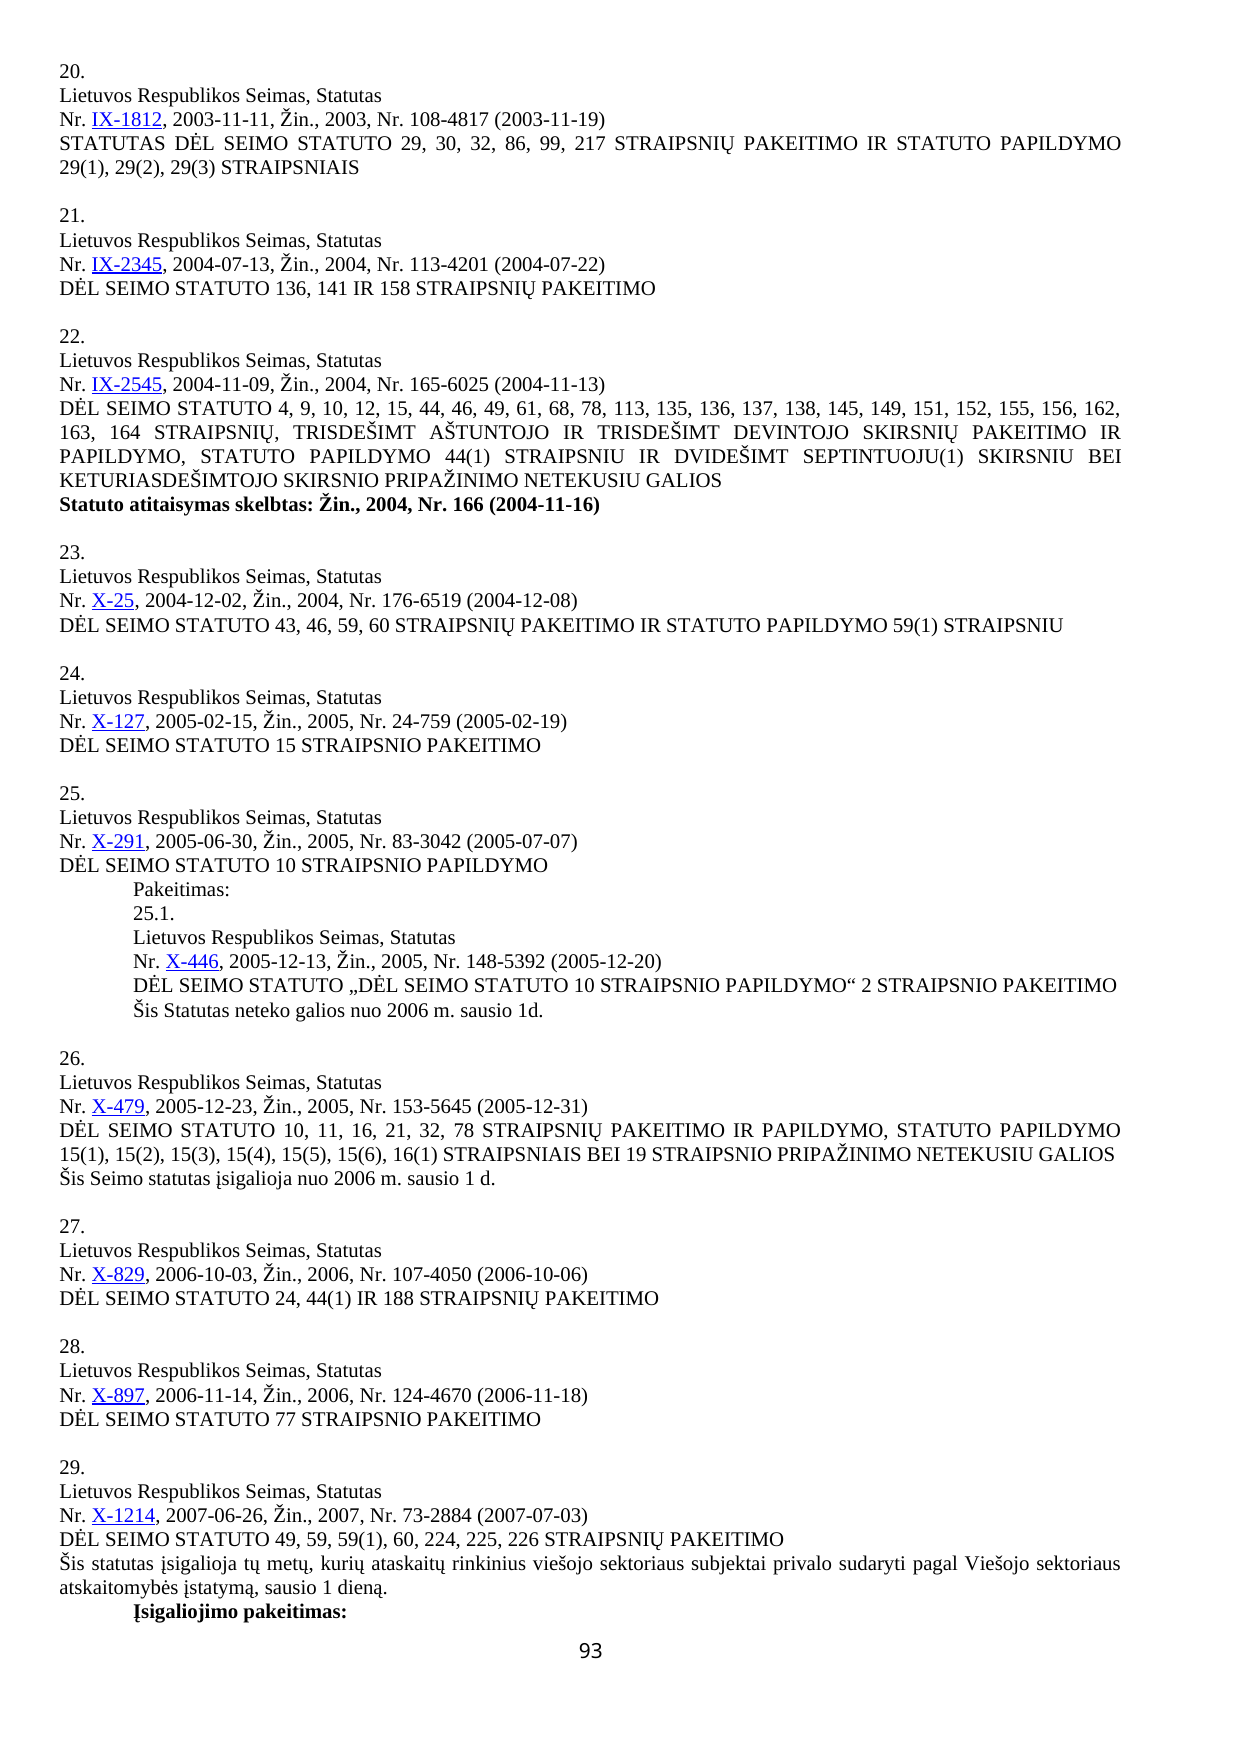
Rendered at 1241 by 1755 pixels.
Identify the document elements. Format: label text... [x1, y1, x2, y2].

text Nr. IX-1812, 2003-11-11, Žin., 2003, Nr. 108-4817 (2003-11-19) [59, 107, 1122, 131]
text 29. [59, 1455, 1122, 1479]
text Lietuvos Respublikos Seimas, Statutas [59, 685, 1122, 709]
text Įsigaliojimo pakeitimas: [59, 1599, 1122, 1623]
text 20. [59, 59, 1122, 83]
text Nr. X-1214, 2007-06-26, Žin., 2007, Nr. 73-2884 (2007-07-03) [59, 1503, 1122, 1527]
text Lietuvos Respublikos Seimas, Statutas [59, 1070, 1122, 1094]
text Nr. X-291, 2005-06-30, Žin., 2005, Nr. 83-3042 (2005-07-07) [59, 829, 1122, 853]
text DĖL SEIMO STATUTO 10 STRAIPSNIO PAPILDYMO [59, 853, 1122, 877]
text Lietuvos Respublikos Seimas, Statutas [59, 1238, 1122, 1262]
text Statuto atitaisymas skelbtas: Žin., 2004, Nr. 166 (2004-11-16) [59, 492, 1122, 516]
text Lietuvos Respublikos Seimas, Statutas [59, 227, 1122, 252]
text Lietuvos Respublikos Seimas, Statutas [59, 564, 1122, 588]
text Nr. X-479, 2005-12-23, Žin., 2005, Nr. 153-5645 (2005-12-31) [59, 1094, 1122, 1118]
text Šis statutas įsigalioja tų metų, kurių ataskaitų rinkinius viešojo sektoriaus subjektai privalo sudaryti pagal Viešojo sektoriaus atskaitomybės įstatymą, sausio 1 dieną. [59, 1551, 1122, 1599]
text Nr. X-829, 2006-10-03, Žin., 2006, Nr. 107-4050 (2006-10-06) [59, 1262, 1122, 1286]
text DĖL SEIMO STATUTO 4, 9, 10, 12, 15, 44, 46, 49, 61, 68, 78, 113, 135, 136, 137, 138, 145, 149, 151, 152, 155, 156, 162, 163, 164 STRAIPSNIŲ, TRISDEŠIMT AŠTUNTOJO IR TRISDEŠIMT DEVINTOJO SKIRSNIŲ PAKEITIMO IR PAPILDYMO, STATUTO PAPILDYMO 44(1) STRAIPSNIU IR DVIDEŠIMT SEPTINTUOJU(1) SKIRSNIU BEI KETURIASDEŠIMTOJO SKIRSNIO PRIPAŽINIMO NETEKUSIU GALIOS [59, 396, 1122, 492]
text DĖL SEIMO STATUTO 10, 11, 16, 21, 32, 78 STRAIPSNIŲ PAKEITIMO IR PAPILDYMO, STATUTO PAPILDYMO 15(1), 15(2), 15(3), 15(4), 15(5), 15(6), 16(1) STRAIPSNIAIS BEI 19 STRAIPSNIO PRIPAŽINIMO NETEKUSIU GALIOS [59, 1118, 1122, 1166]
text 22. [59, 324, 1122, 348]
text Lietuvos Respublikos Seimas, Statutas [59, 348, 1122, 372]
text Nr. IX-2545, 2004-11-09, Žin., 2004, Nr. 165-6025 (2004-11-13) [59, 372, 1122, 396]
text Lietuvos Respublikos Seimas, Statutas [59, 1479, 1122, 1503]
text Šis Seimo statutas įsigalioja nuo 2006 m. sausio 1 d. [59, 1166, 1122, 1190]
text Nr. X-25, 2004-12-02, Žin., 2004, Nr. 176-6519 (2004-12-08) [59, 588, 1122, 612]
text 21. [59, 203, 1122, 227]
text DĖL SEIMO STATUTO 43, 46, 59, 60 STRAIPSNIŲ PAKEITIMO IR STATUTO PAPILDYMO 59(1) STRAIPSNIU [59, 612, 1122, 637]
text DĖL SEIMO STATUTO 136, 141 IR 158 STRAIPSNIŲ PAKEITIMO [59, 276, 1122, 300]
text Nr. X-127, 2005-02-15, Žin., 2005, Nr. 24-759 (2005-02-19) [59, 709, 1122, 733]
text 26. [59, 1046, 1122, 1070]
text DĖL SEIMO STATUTO 24, 44(1) IR 188 STRAIPSNIŲ PAKEITIMO [59, 1286, 1122, 1310]
text Nr. X-446, 2005-12-13, Žin., 2005, Nr. 148-5392 (2005-12-20) [59, 949, 1122, 973]
text 24. [59, 661, 1122, 685]
text Lietuvos Respublikos Seimas, Statutas [59, 805, 1122, 829]
text 28. [59, 1334, 1122, 1358]
text 23. [59, 540, 1122, 564]
text Nr. IX-2345, 2004-07-13, Žin., 2004, Nr. 113-4201 (2004-07-22) [59, 252, 1122, 276]
text DĖL SEIMO STATUTO „DĖL SEIMO STATUTO 10 STRAIPSNIO PAPILDYMO“ 2 STRAIPSNIO PAKEITIMO [133, 973, 1122, 997]
text Lietuvos Respublikos Seimas, Statutas [59, 925, 1122, 949]
text 25.1. [59, 901, 1122, 925]
text 27. [59, 1214, 1122, 1238]
text 25. [59, 781, 1122, 805]
text STATUTAS DĖL SEIMO STATUTO 29, 30, 32, 86, 99, 217 STRAIPSNIŲ PAKEITIMO IR STATUTO PAPILDYMO 29(1), 29(2), 29(3) STRAIPSNIAIS [59, 131, 1122, 179]
text Šis Statutas neteko galios nuo 2006 m. sausio 1d. [133, 997, 1122, 1022]
text DĖL SEIMO STATUTO 15 STRAIPSNIO PAKEITIMO [59, 733, 1122, 757]
text Nr. X-897, 2006-11-14, Žin., 2006, Nr. 124-4670 (2006-11-18) [59, 1382, 1122, 1407]
text Lietuvos Respublikos Seimas, Statutas [59, 83, 1122, 107]
text DĖL SEIMO STATUTO 77 STRAIPSNIO PAKEITIMO [59, 1407, 1122, 1431]
text DĖL SEIMO STATUTO 49, 59, 59(1), 60, 224, 225, 226 STRAIPSNIŲ PAKEITIMO [59, 1527, 1122, 1551]
text Pakeitimas: [59, 877, 1122, 901]
text Lietuvos Respublikos Seimas, Statutas [59, 1358, 1122, 1382]
